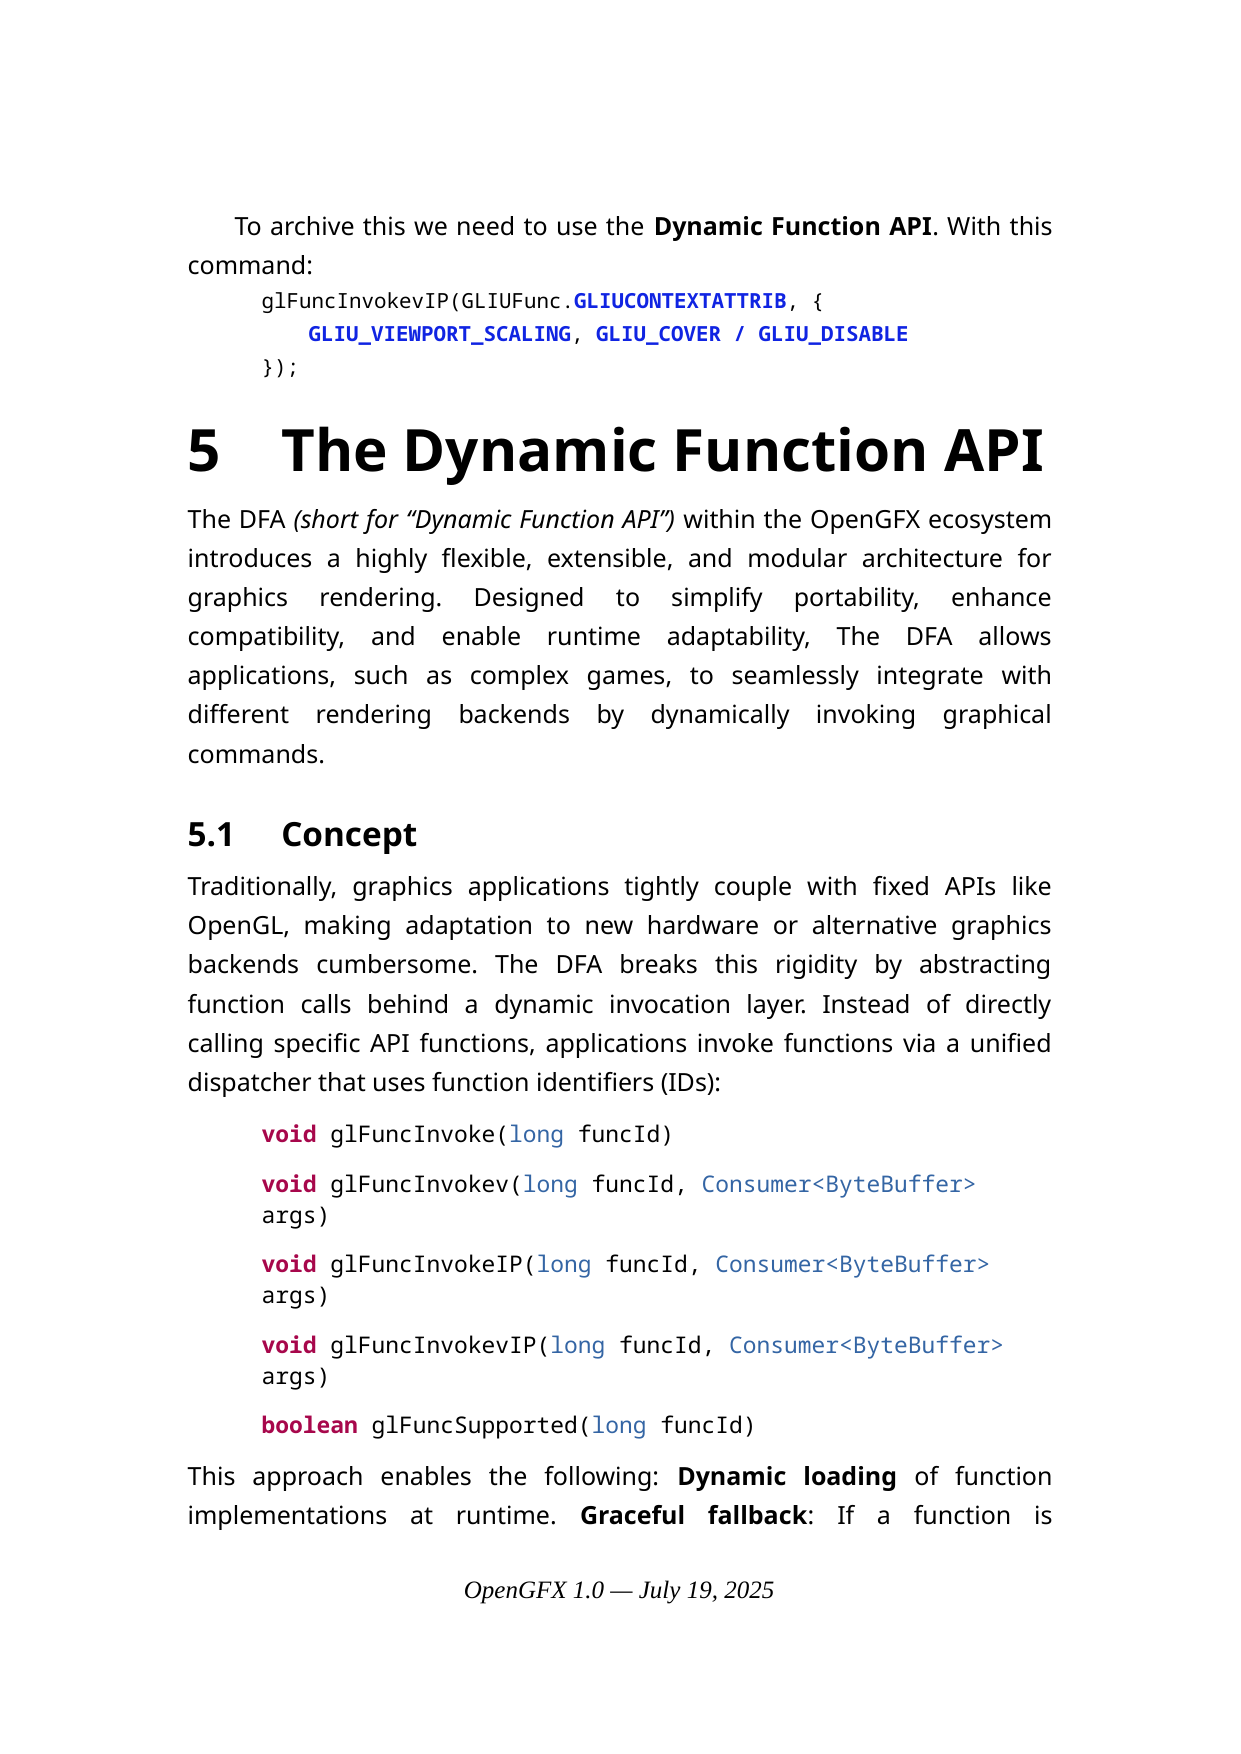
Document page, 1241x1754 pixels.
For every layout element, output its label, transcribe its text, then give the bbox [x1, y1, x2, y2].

text boolean glFuncSupported(long funcId) [261, 1409, 1053, 1441]
subtitle 5.1 Concept [187, 811, 1053, 856]
text void glFuncInvokev(long funcId, Consumer<ByteBuffer> args) [261, 1168, 1053, 1230]
text To archive this we need to use the Dynamic Function API. With this command: [187, 208, 1053, 281]
text void glFuncInvokevIP(long funcId, Consumer<ByteBuffer> args) [261, 1329, 1053, 1391]
text GLIU_VIEWPORT_SCALING, GLIU_COVER / GLIU_DISABLE [261, 319, 1053, 348]
text void glFuncInvokeIP(long funcId, Consumer<ByteBuffer> args) [261, 1248, 1053, 1311]
text This approach enables the following: Dynamic loading of function implementations at runtime. Graceful fallback: If a function is [187, 1458, 1053, 1532]
text glFuncInvokevIP(GLIUFunc.GLIUCONTEXTATTRIB, { [261, 287, 1053, 315]
text }); [261, 352, 1053, 380]
text Traditionally, graphics applications tightly couple with fixed APIs like OpenGL, making adaptation to new hardware or alternative graphics backends cumbersome. The DFA breaks this rigidity by abstracting function calls behind a dynamic invocation layer. Instead of directly calling specific API functions, applications invoke functions via a unified dispatcher that uses function identifiers (IDs): [187, 869, 1053, 1099]
text The DFA (short for “Dynamic Function API”) within the OpenGFX ecosystem introduces a highly flexible, extensible, and modular architecture for graphics rendering. Designed to simplify portability, enhance compatibility, and enable runtime adaptability, The DFA allows applications, such as complex games, to seamlessly integrate with different rendering backends by dynamically invoking graphical commands. [187, 501, 1053, 770]
text void glFuncInvoke(long funcId) [261, 1118, 1053, 1150]
subtitle 5 The Dynamic Function API [187, 409, 1053, 489]
